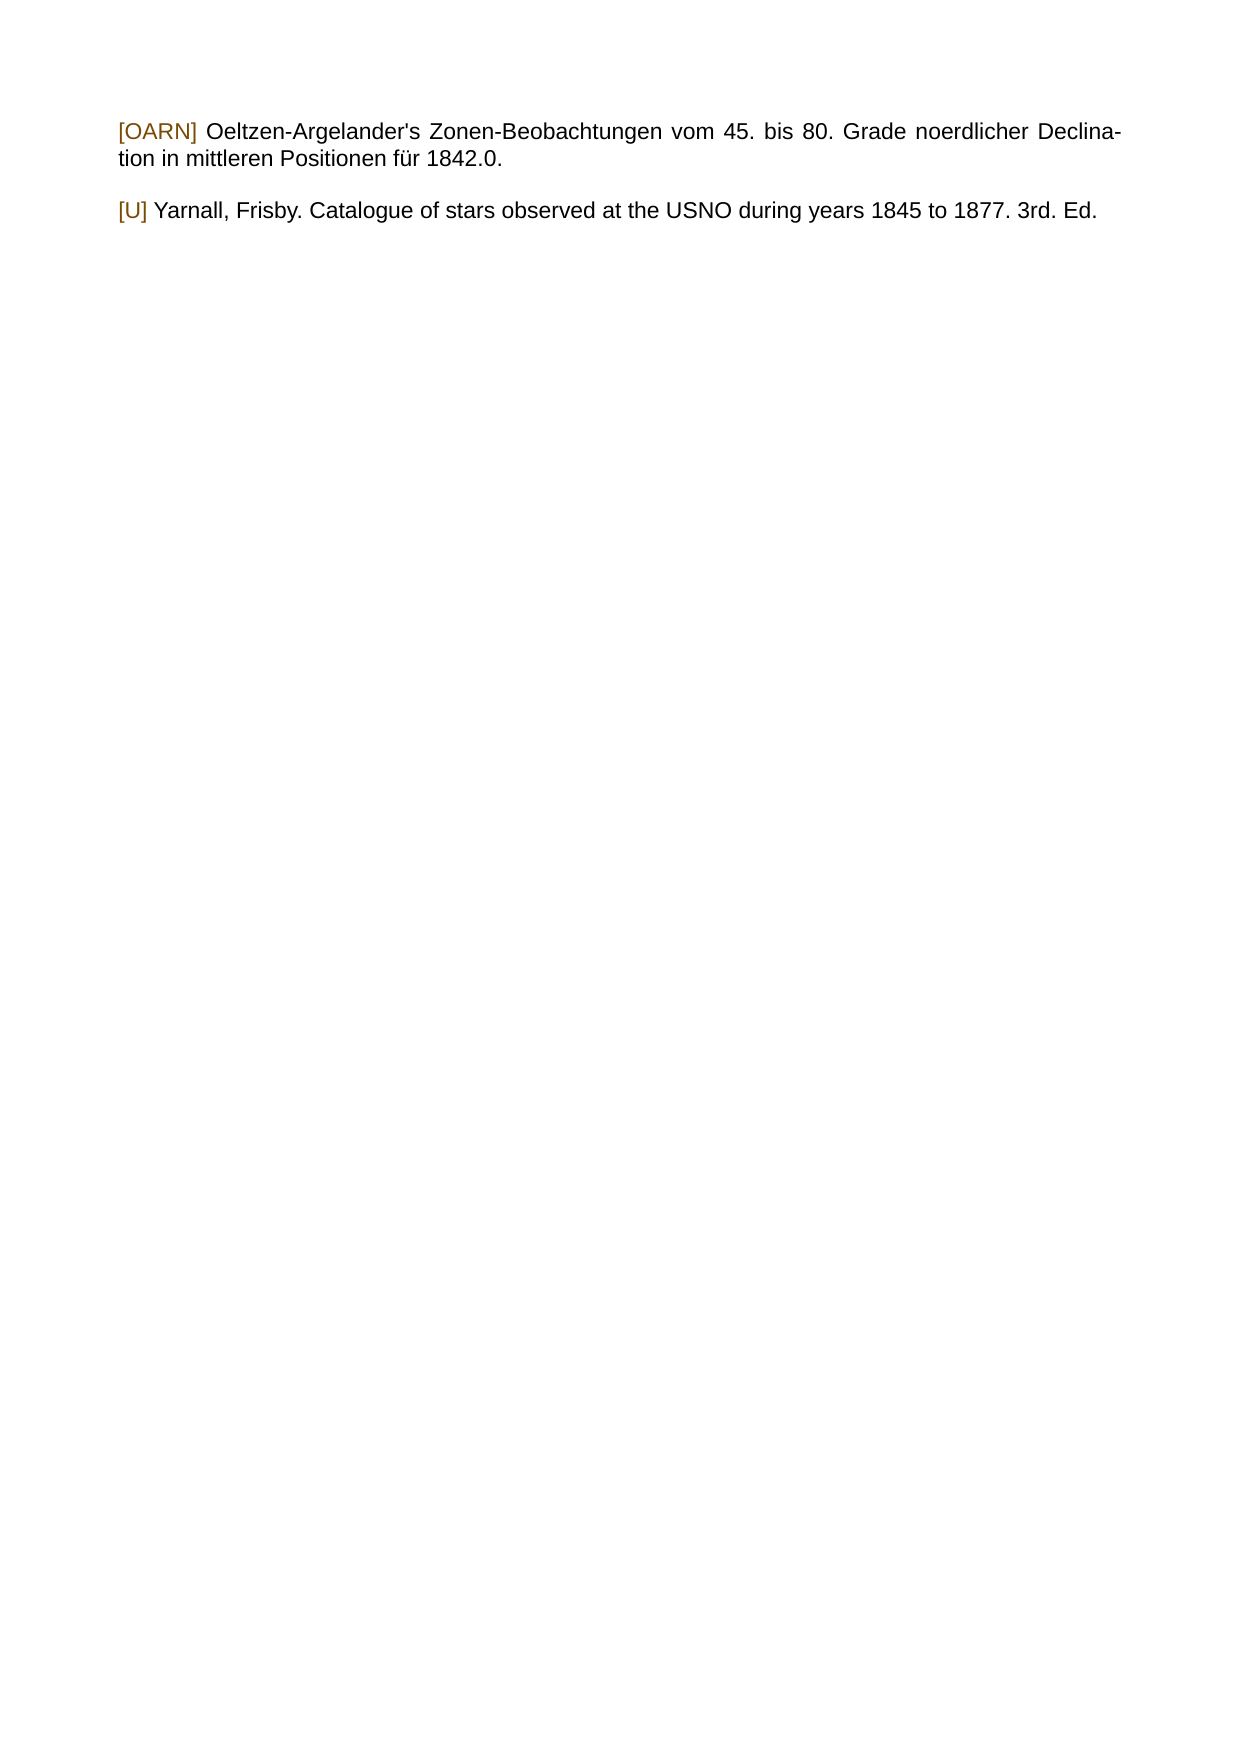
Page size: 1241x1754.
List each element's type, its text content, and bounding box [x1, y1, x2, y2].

text [U] Yarnall, Frisby. Catalogue of stars observed at the USNO during years 1845 to 1877. 3rd. Ed. [118, 197, 1122, 223]
text [OARN] Oeltzen-Argelander's Zonen-Beobachtungen vom 45. bis 80. Grade noerdlicher Declina-tion in mittleren Positionen für 1842.0. [118, 118, 1122, 171]
